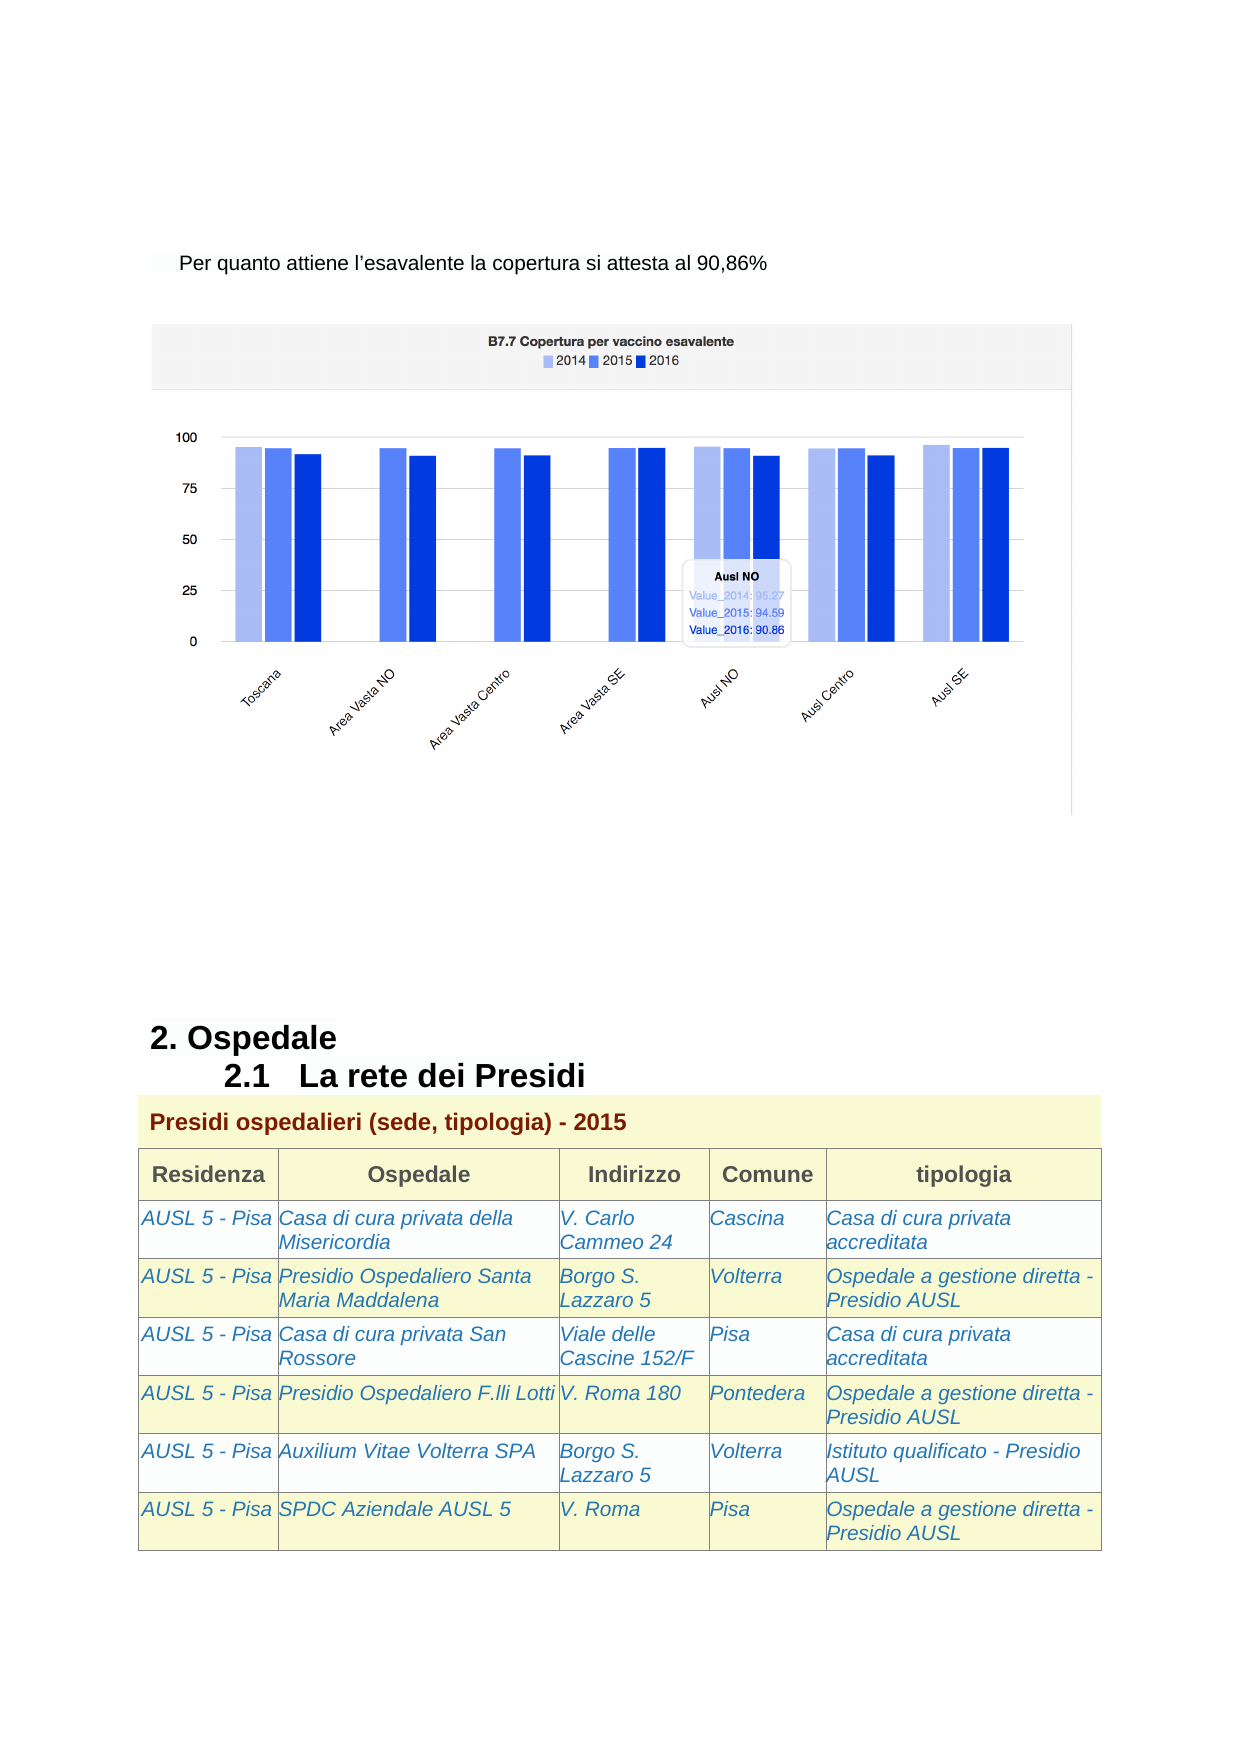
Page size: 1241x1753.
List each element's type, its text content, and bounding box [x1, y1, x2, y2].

table_cell AUSL 5 - Pisa [139, 1493, 278, 1550]
table_cell Istituto qualificato - Presidio AUSL [827, 1434, 1101, 1492]
table_cell Residenza [139, 1149, 278, 1200]
table_cell V. Carlo Cammeo 24 [560, 1201, 709, 1258]
list La rete dei Presidi [224, 1056, 1090, 1095]
table_cell Casa di cura privata accreditata [827, 1201, 1101, 1258]
table_cell Casa di cura privata accreditata [827, 1318, 1101, 1375]
table_cell Auxilium Vitae Volterra SPA [279, 1434, 559, 1492]
text Per quanto attiene l’esavalente la copertura si attesta al 90,86% [150, 251, 1090, 274]
table_cell Indirizzo [560, 1149, 709, 1200]
table_cell Comune [710, 1149, 826, 1200]
table_cell tipologia [827, 1149, 1101, 1200]
table_cell Cascina [710, 1201, 826, 1258]
table_header Presidi ospedalieri (sede, tipologia) - 2015 [138, 1095, 1101, 1147]
table_cell Casa di cura privata della Misericordia [279, 1201, 559, 1258]
picture [151, 324, 1084, 815]
text 2. Ospedale [150, 1018, 1090, 1056]
table_cell Ospedale a gestione diretta - Presidio AUSL [827, 1493, 1101, 1550]
table_cell Presidio Ospedaliero F.lli Lotti [279, 1376, 559, 1433]
table_cell Ospedale [279, 1149, 559, 1200]
table_cell V. Roma 180 [560, 1376, 709, 1433]
table_cell AUSL 5 - Pisa [139, 1318, 278, 1375]
table_cell AUSL 5 - Pisa [139, 1201, 278, 1258]
table_cell Casa di cura privata San Rossore [279, 1318, 559, 1375]
table_cell SPDC Aziendale AUSL 5 [279, 1493, 559, 1550]
table_cell Volterra [710, 1434, 826, 1492]
table_cell Presidio Ospedaliero Santa Maria Maddalena [279, 1259, 559, 1317]
table_cell Ospedale a gestione diretta - Presidio AUSL [827, 1259, 1101, 1317]
table_cell Pisa [710, 1318, 826, 1375]
table_cell Borgo S. Lazzaro 5 [560, 1259, 709, 1317]
table_cell AUSL 5 - Pisa [139, 1376, 278, 1433]
table_cell Ospedale a gestione diretta - Presidio AUSL [827, 1376, 1101, 1433]
table_cell Volterra [710, 1259, 826, 1317]
table_cell Pisa [710, 1493, 826, 1550]
table_cell Borgo S. Lazzaro 5 [560, 1434, 709, 1492]
table_cell AUSL 5 - Pisa [139, 1259, 278, 1317]
table_cell V. Roma [560, 1493, 709, 1550]
table_cell AUSL 5 - Pisa [139, 1434, 278, 1492]
table_cell Pontedera [710, 1376, 826, 1433]
table_cell Viale delle Cascine 152/F [560, 1318, 709, 1375]
